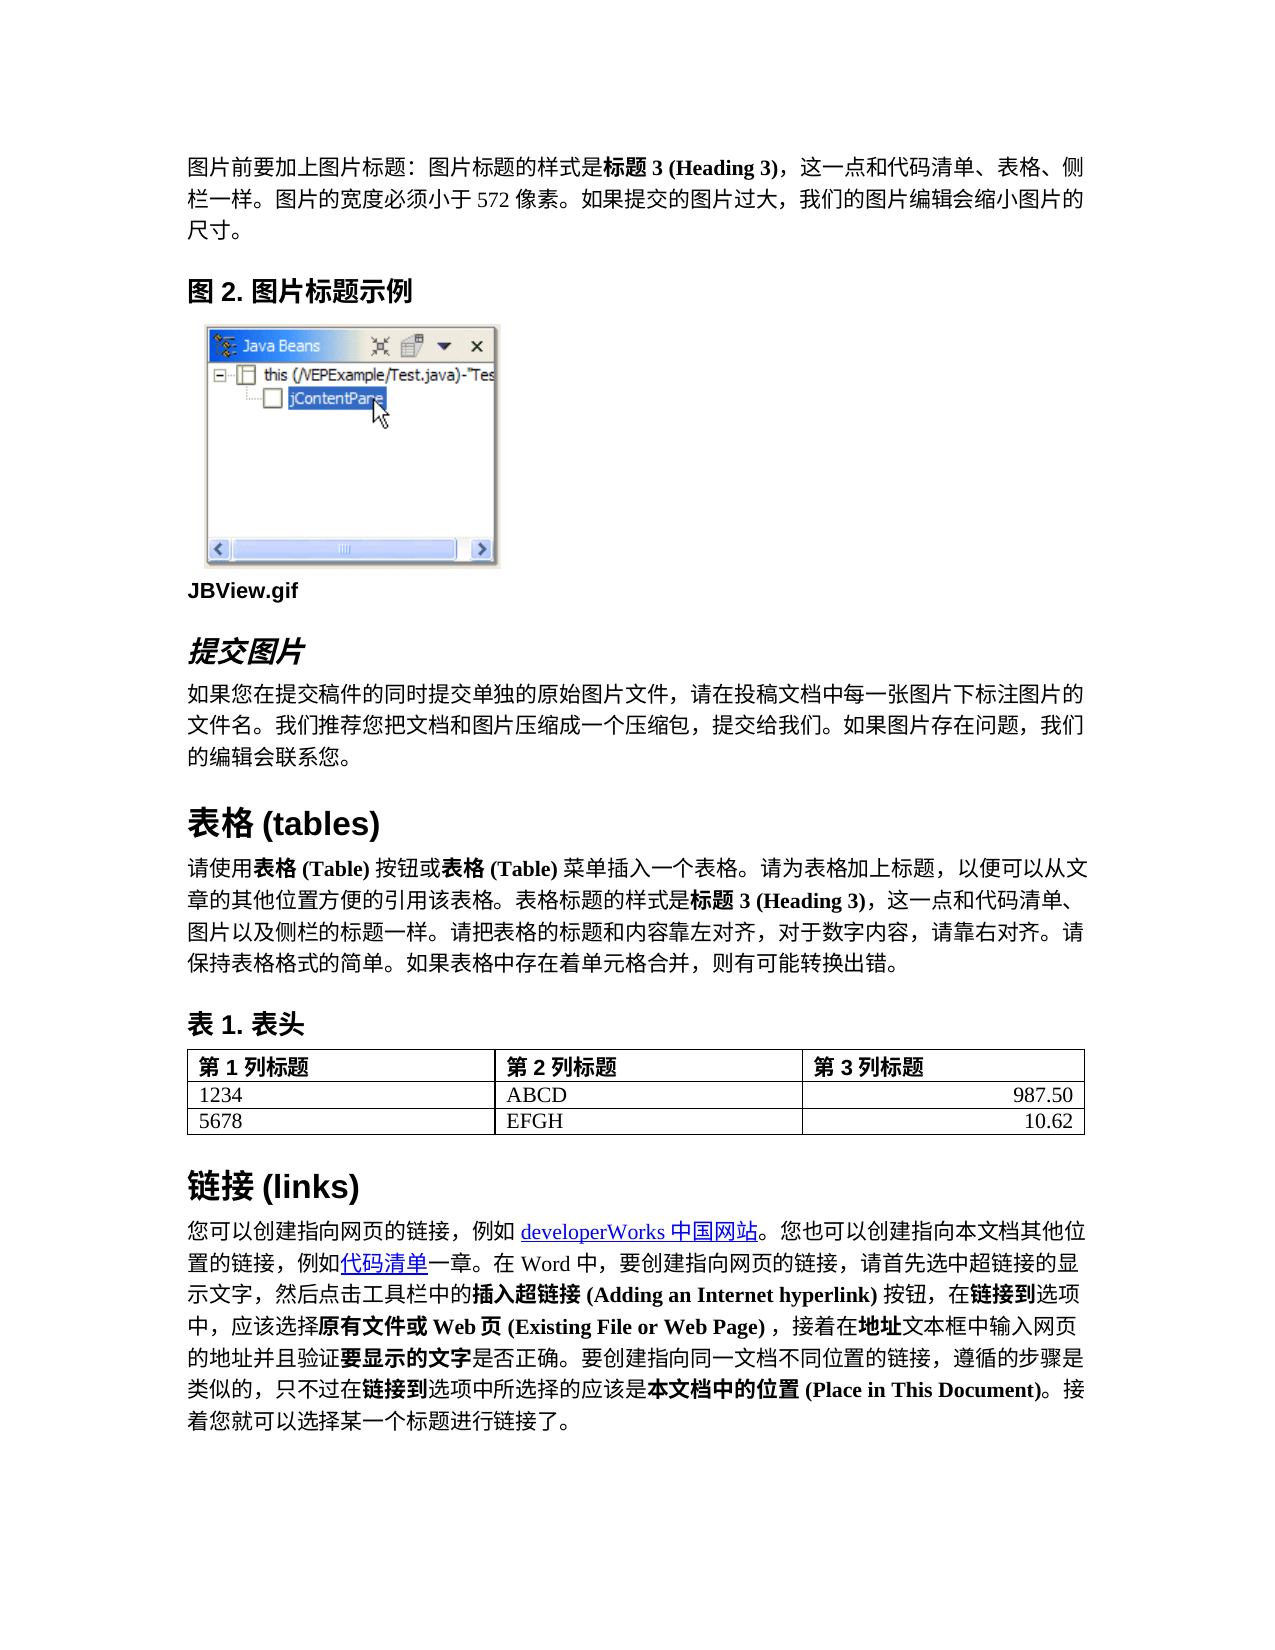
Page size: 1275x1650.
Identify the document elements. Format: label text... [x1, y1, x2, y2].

text 如果您在提交稿件的同时提交单独的原始图片文件，请在投稿文档中每一张图片下标注图片的文件名。我们推荐您把文档和图片压缩成一个压缩包，提交给我们。如果图片存在问题，我们的编辑会联系您。 [187, 677, 1097, 772]
subtitle 表格 (tables) [187, 797, 1097, 845]
table_cell ABCD [496, 1082, 802, 1107]
text 您可以创建指向网页的链接，例如 developerWorks 中国网站。您也可以创建指向本文档其他位置的链接，例如代码清单一章。在 Word 中，要创建指向网页的链接，请首先选中超链接的显示文字，然后点击工具栏中的插入超链接 (Adding an Internet hyperlink) 按钮，在链接到选项中，应该选择原有文件或Web页 (Existing File or Web Page) ，接着在地址文本框中输入网页的地址并且验证要显示的文字是否正确。要创建指向同一文档不同位置的链接，遵循的步骤是类似的，只不过在链接到选项中所选择的应该是本文档中的位置 (Place in This Document)。接着您就可以选择某一个标题进行链接了。 [187, 1214, 1097, 1436]
subtitle 表 1. 表头 [187, 1003, 1097, 1042]
subtitle 提交图片 [187, 628, 1097, 671]
text 请使用表格 (Table) 按钮或表格 (Table) 菜单插入一个表格。请为表格加上标题，以便可以从文章的其他位置方便的引用该表格。表格标题的样式是标题 3 (Heading 3)，这一点和代码清单、图片以及侧栏的标题一样。请把表格的标题和内容靠左对齐，对于数字内容，请靠右对齐。请保持表格格式的简单。如果表格中存在着单元格合并，则有可能转换出错。 [187, 851, 1097, 978]
table_header 第 2 列标题 [496, 1050, 802, 1081]
table_cell 1234 [188, 1082, 494, 1107]
subtitle 图 2. 图片标题示例 [187, 270, 1097, 309]
table_cell 5678 [188, 1109, 494, 1134]
text JBView.gif [187, 578, 1097, 603]
subtitle 链接 (links) [187, 1160, 1097, 1208]
table_cell 10.62 [803, 1109, 1084, 1134]
table_header 第 3 列标题 [803, 1050, 1084, 1081]
table_header 第 1 列标题 [188, 1050, 494, 1081]
table_cell EFGH [496, 1109, 802, 1134]
picture [204, 324, 501, 569]
text 图片前要加上图片标题：图片标题的样式是标题 3 (Heading 3)，这一点和代码清单、表格、侧栏一样。图片的宽度必须小于 572 像素。如果提交的图片过大，我们的图片编辑会缩小图片的尺寸。 [187, 150, 1097, 245]
table_cell 987.50 [803, 1082, 1084, 1107]
